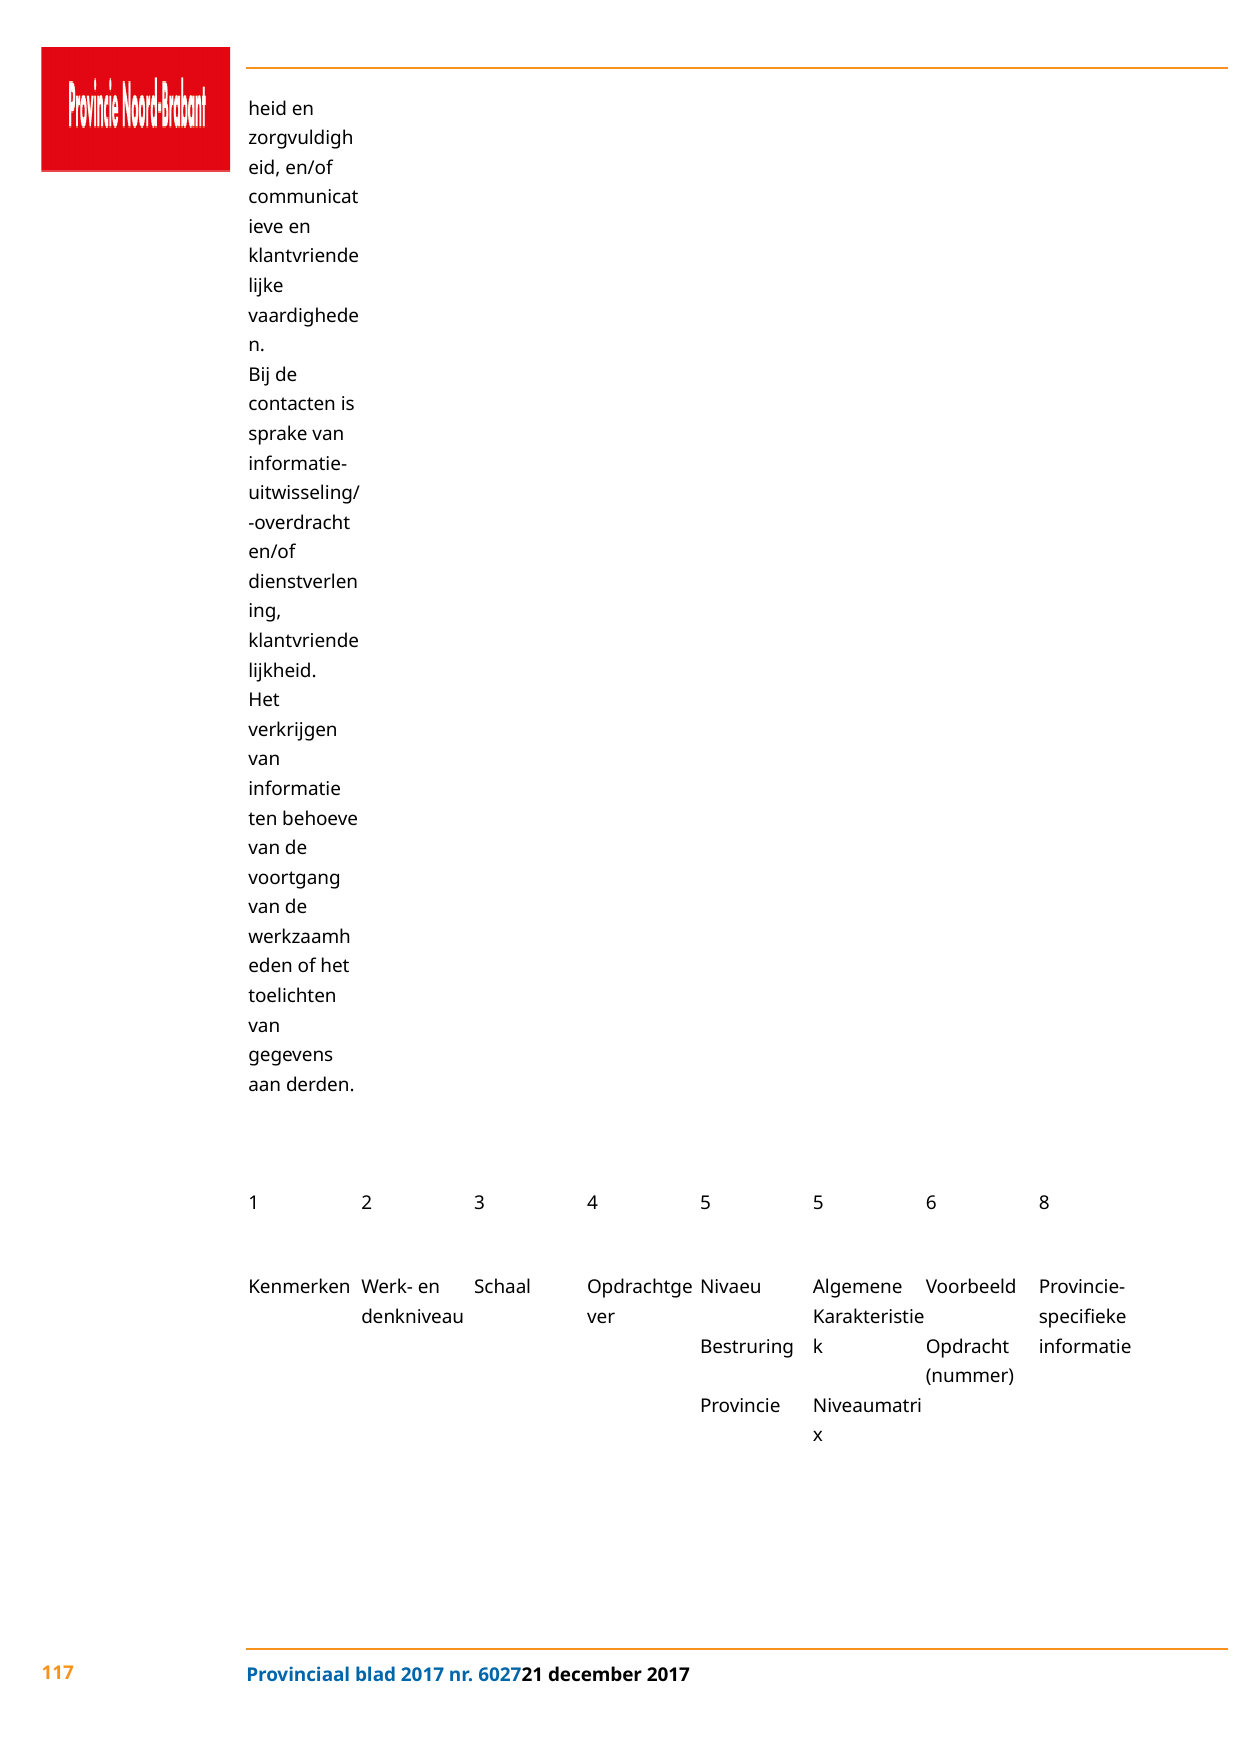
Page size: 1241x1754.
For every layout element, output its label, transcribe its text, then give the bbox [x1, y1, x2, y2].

table_cell Algemene Karakteristiek Niveaumatrix [813, 1244, 926, 1477]
table_header 5 [700, 1159, 813, 1244]
table_cell Schaal [474, 1244, 587, 1477]
table_cell Opdrachtgever [587, 1244, 700, 1477]
table_cell [926, 95, 1038, 1126]
table_cell Voorbeeld Opdracht (nummer) [926, 1244, 1038, 1477]
table_cell Werk- en denkniveau [361, 1244, 474, 1477]
table_header 2 [361, 1159, 474, 1244]
table_cell Kenmerken [248, 1244, 361, 1477]
picture [41, 47, 231, 172]
table_header 3 [474, 1159, 587, 1244]
table_header 8 [1039, 1159, 1152, 1244]
table_cell [361, 95, 474, 1126]
table_header 1 [248, 1159, 361, 1244]
table_header 6 [926, 1159, 1038, 1244]
table_cell [813, 95, 926, 1126]
table_cell Provincie-specifieke informatie [1039, 1244, 1152, 1477]
table_cell [1039, 95, 1152, 1126]
table_cell heid en zorgvuldigheid, en/of communicatieve en klantvriendelijke vaardigheden. Bij de contacten is sprake van informatie-uitwisseling/-overdracht en/of dienstverlening, klantvriendelijkheid. Het verkrijgen van informatie ten behoeve van de voortgang van de werkzaamheden of het toelichten van gegevens aan derden. [248, 95, 361, 1126]
table_cell [474, 95, 587, 1126]
table_header 4 [587, 1159, 700, 1244]
table_cell [700, 95, 813, 1126]
table_cell [587, 95, 700, 1126]
table_header 5 [813, 1159, 926, 1244]
table_cell Nivaeu Bestruring Provincie [700, 1244, 813, 1477]
